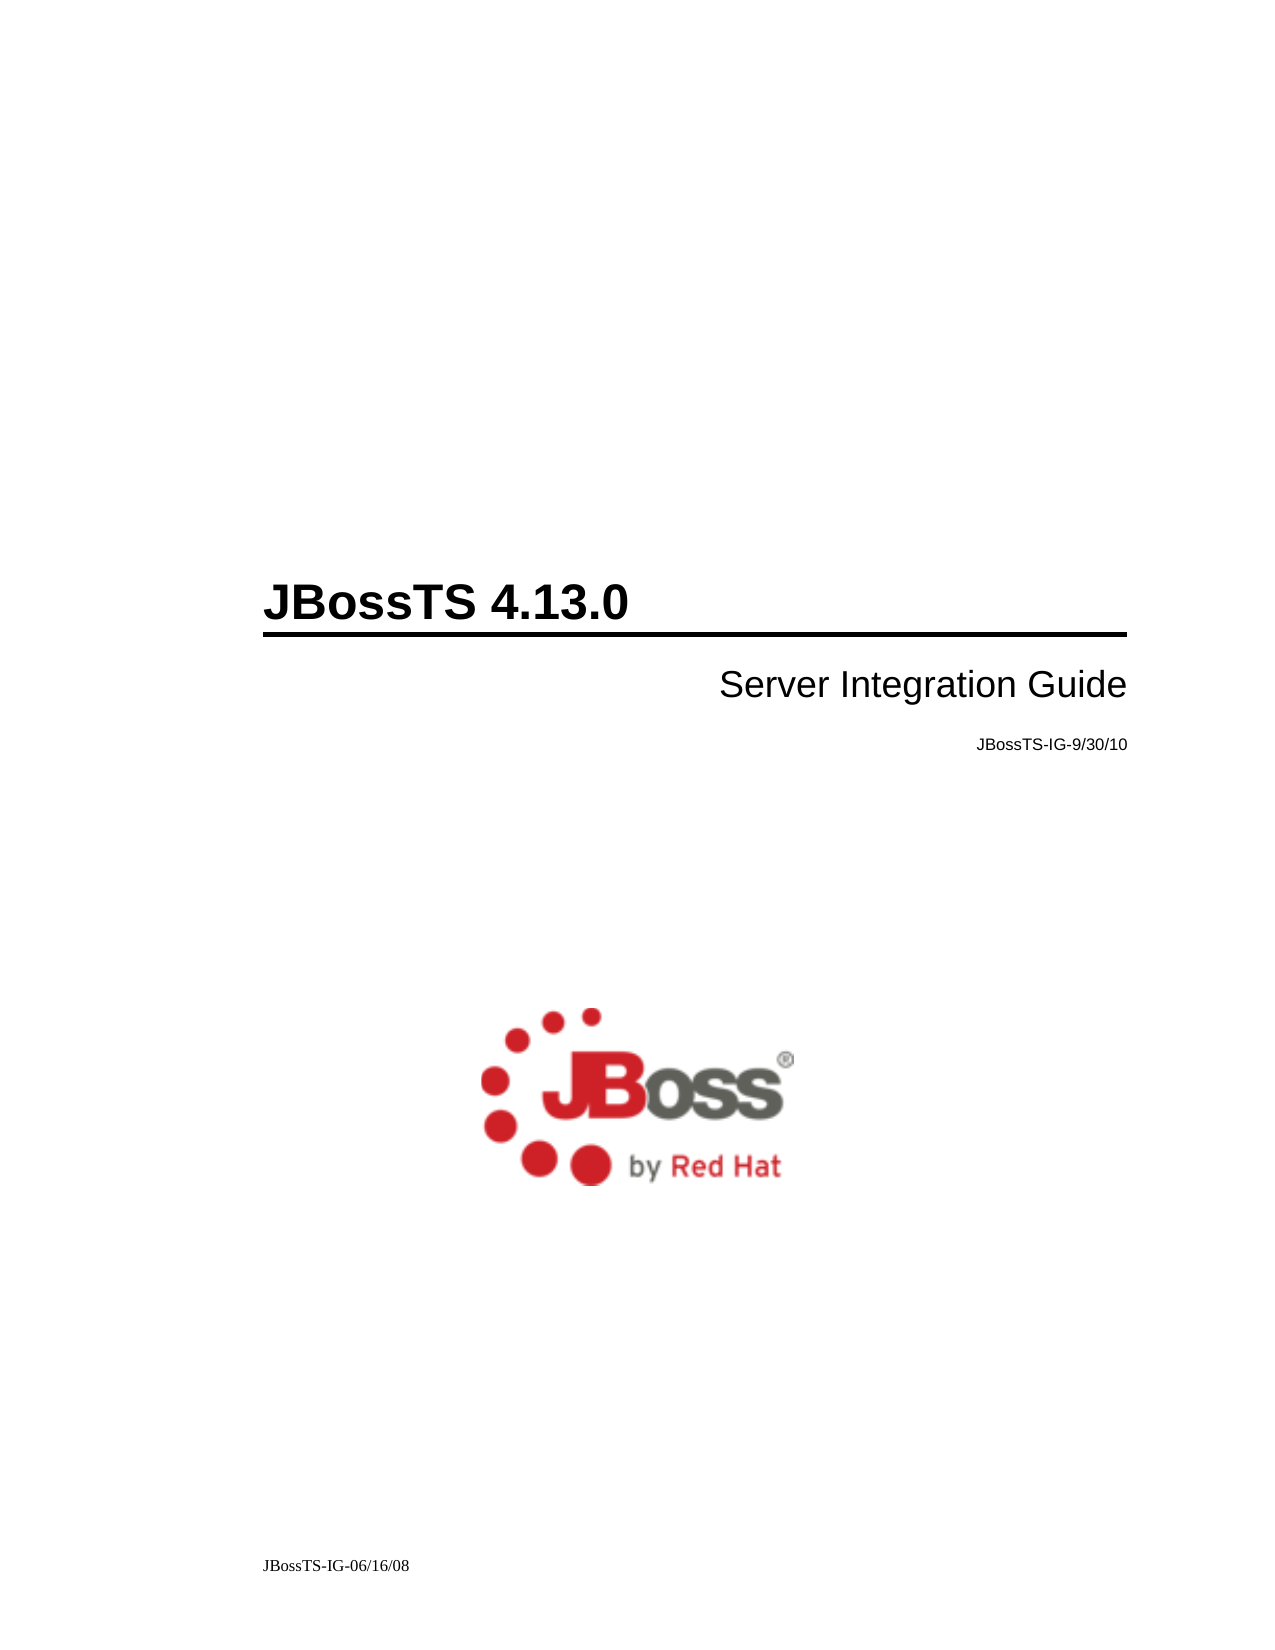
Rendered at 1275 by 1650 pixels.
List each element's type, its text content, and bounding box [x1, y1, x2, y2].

picture [481, 1008, 794, 1186]
text JBossTS-IG-9/30/10 [263, 735, 1127, 754]
title JBossTS 4.13.0 [263, 573, 1127, 632]
subtitle Server Integration Guide [263, 662, 1127, 706]
